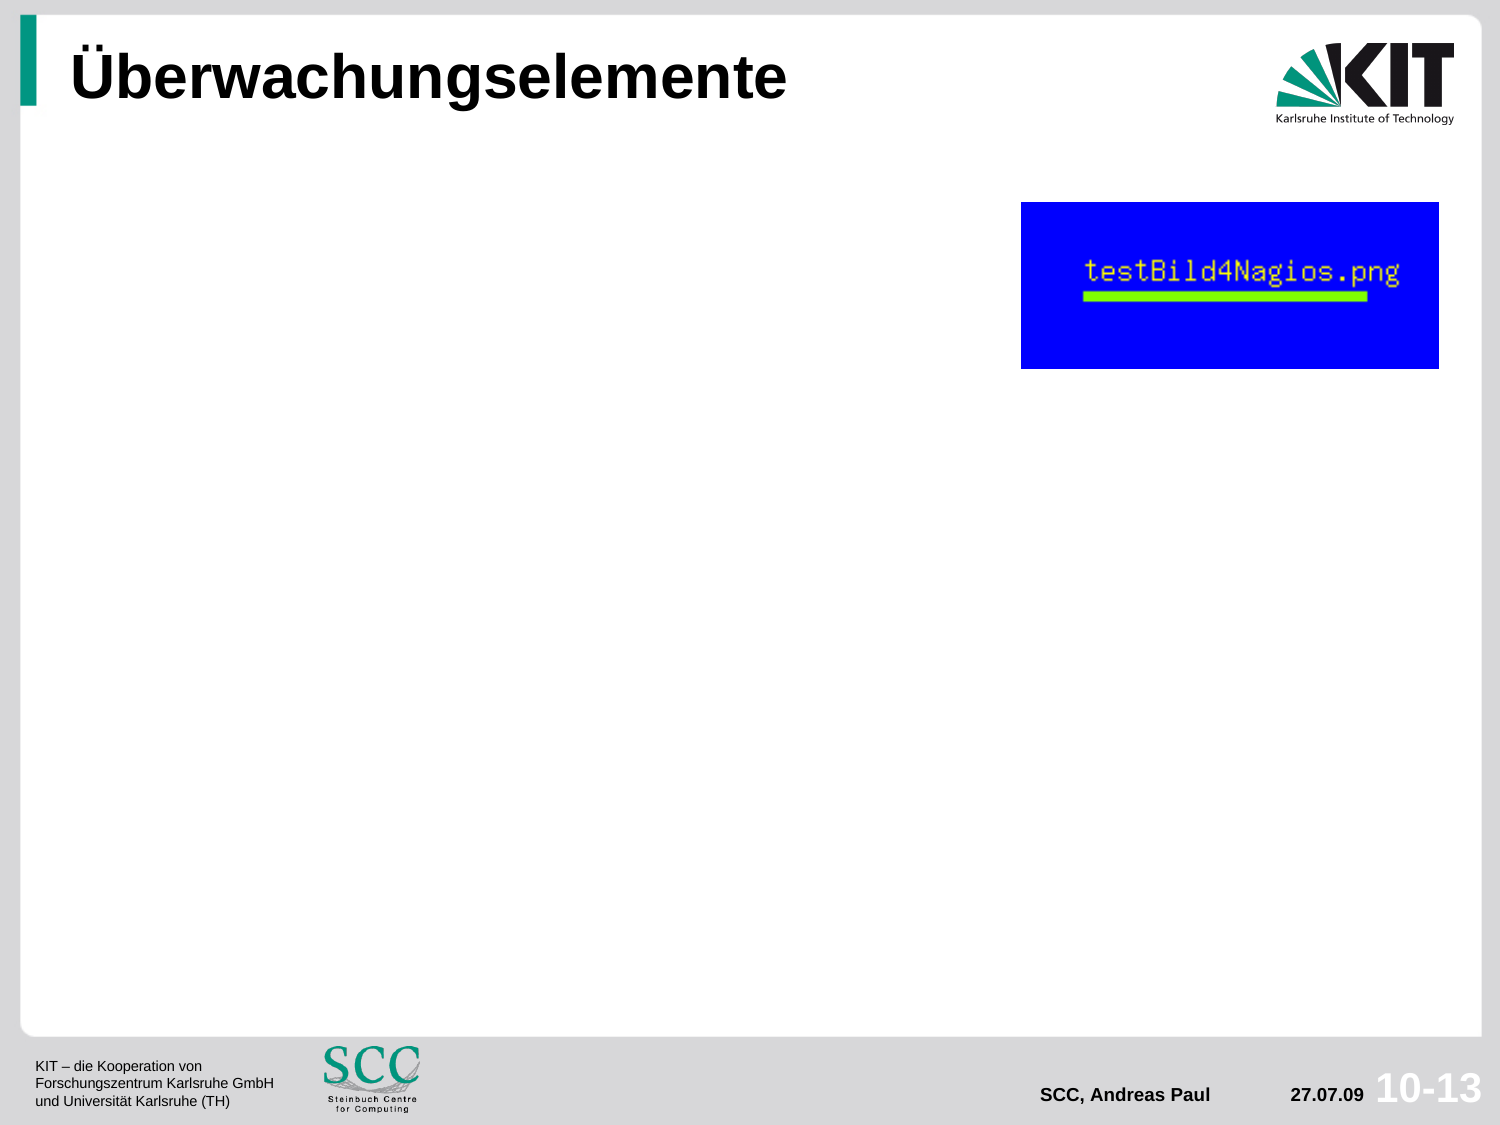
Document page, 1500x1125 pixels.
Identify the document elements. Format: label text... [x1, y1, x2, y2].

title Überwachungselemente [70, 0, 1126, 150]
picture [0, 0, 1500, 1125]
